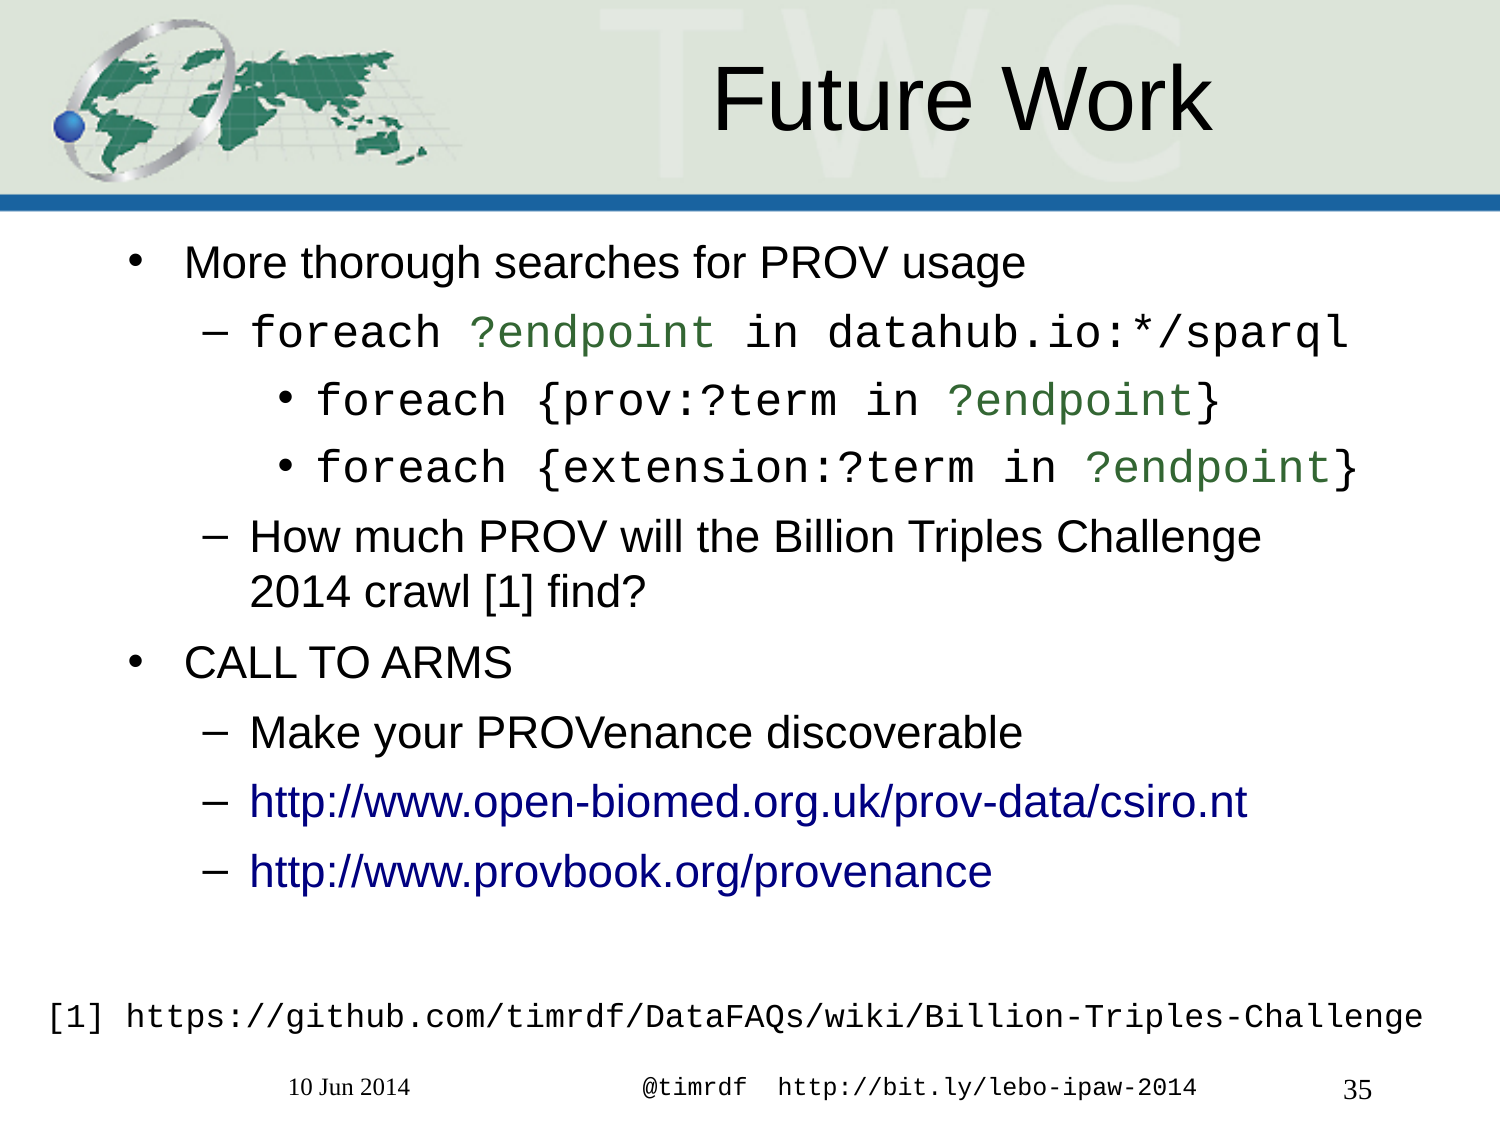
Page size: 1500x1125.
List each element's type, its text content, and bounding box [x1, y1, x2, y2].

picture [0, 0, 1500, 212]
title Future Work [424, 0, 1500, 188]
text_box [1] https://github.com/timrdf/DataFAQs/wiki/Billion-Triples-Challenge [31, 986, 1441, 1042]
list More thorough searches for PROV usage foreach ?endpoint in datahub.io:*/sparql foreach {prov:?term in ?endpoint} foreach {extension:?term in ?endpoint} How much PROV will the Billion Triples Challenge 2014 crawl [1] find? CALL TO ARMS Make your PROVenance discoverable http://www.open-biomed.org.uk/prov-data/csiro.nt http://www.provbook.org/provenance [112, 224, 1388, 986]
